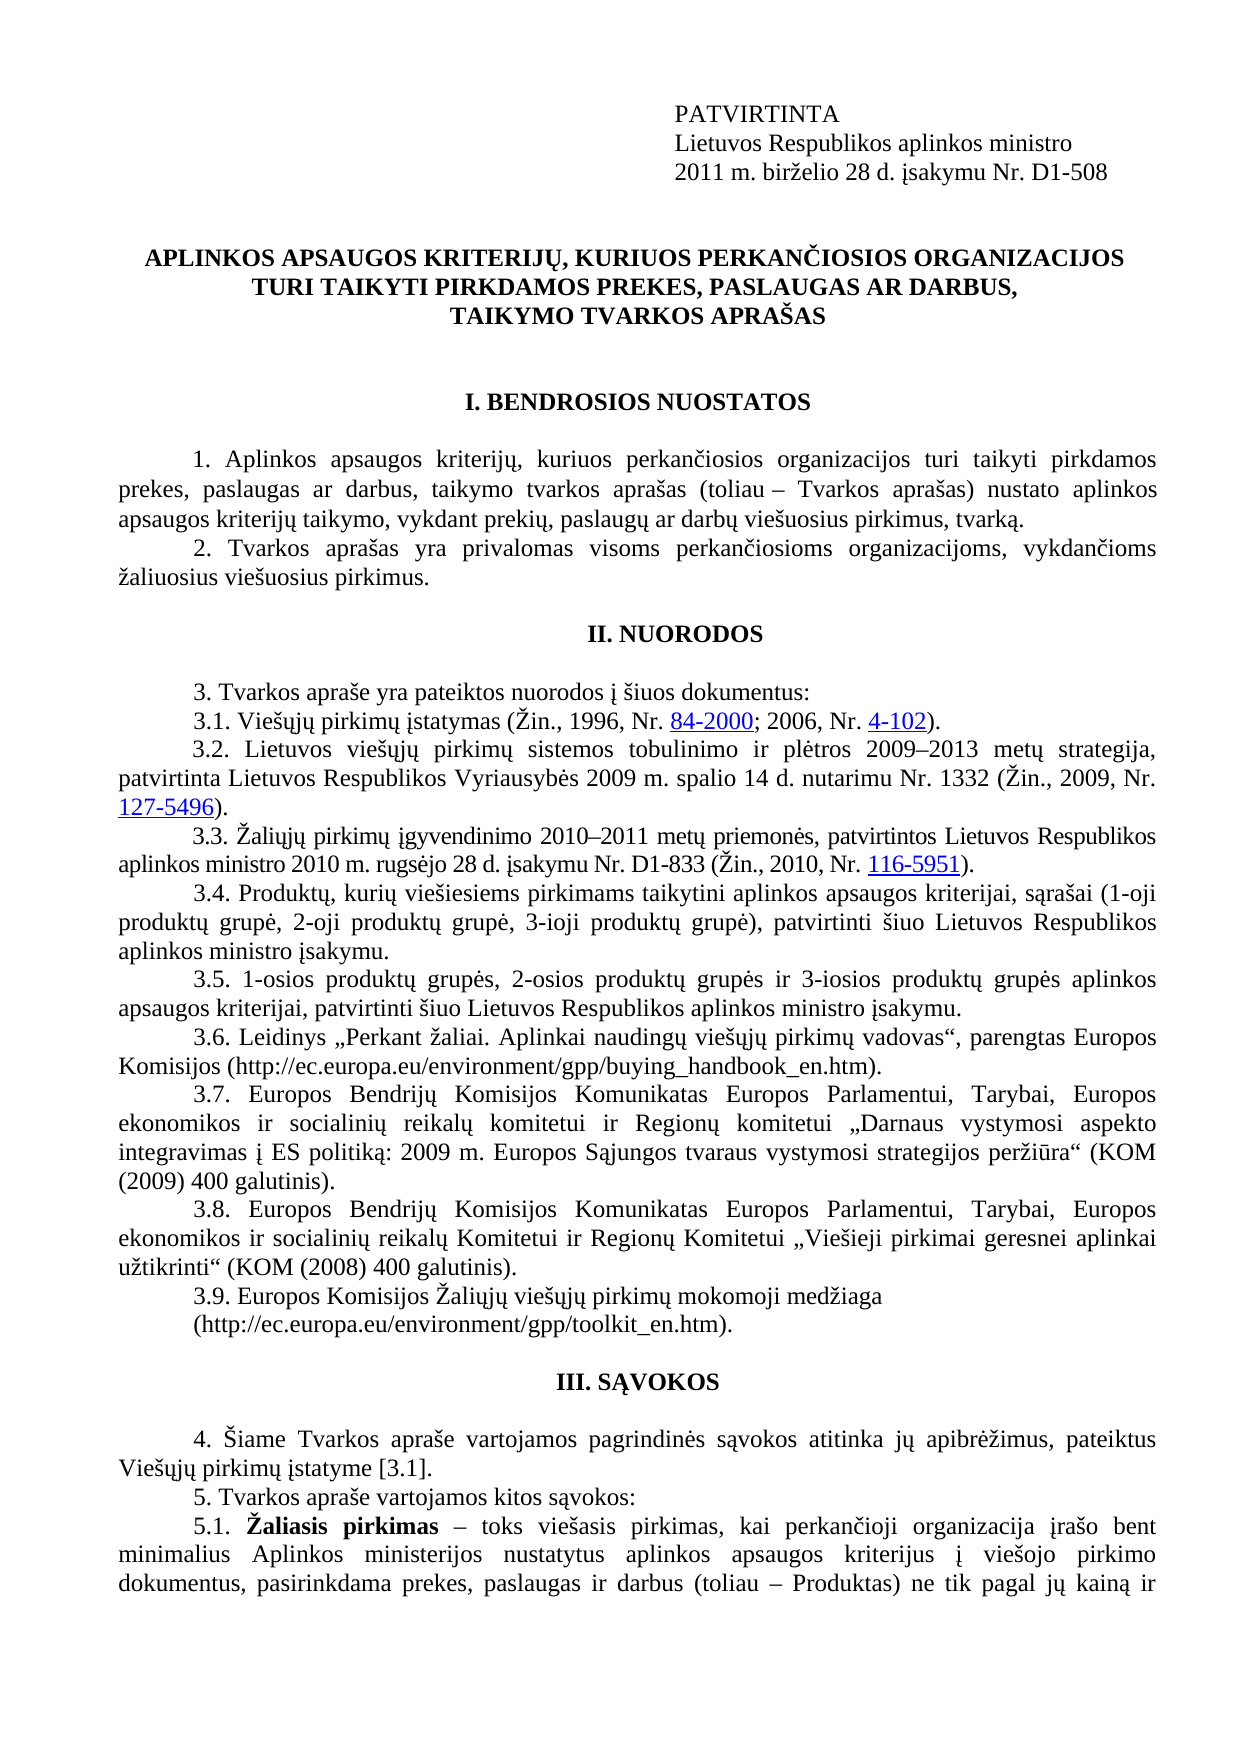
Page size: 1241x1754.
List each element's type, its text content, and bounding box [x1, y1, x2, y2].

text 1. Aplinkos apsaugos kriterijų, kuriuos perkančiosios organizacijos turi taikyti pirkdamos prekes, paslaugas ar darbus, taikymo tvarkos aprašas (toliau – Tvarkos aprašas) nustato aplinkos apsaugos kriterijų taikymo, vykdant prekių, paslaugų ar darbų viešuosius pirkimus, tvarką. [118, 444, 1157, 533]
text 3. Tvarkos apraše yra pateiktos nuorodos į šiuos dokumentus: [118, 677, 1157, 706]
text PATVIRTINTA [674, 99, 1157, 128]
text 2. Tvarkos aprašas yra privalomas visoms perkančiosioms organizacijoms, vykdančioms žaliuosius viešuosius pirkimus. [118, 533, 1157, 591]
text III. SĄVOKOS [118, 1367, 1157, 1396]
text 2011 m. birželio 28 d. įsakymu Nr. D1-508 [674, 157, 1157, 186]
text 5. Tvarkos apraše vartojamos kitos sąvokos: [118, 1482, 1157, 1511]
text 3.7. Europos Bendrijų Komisijos Komunikatas Europos Parlamentui, Tarybai, Europos ekonomikos ir socialinių reikalų komitetui ir Regionų komitetui „Darnaus vystymosi aspekto integravimas į ES politiką: 2009 m. Europos Sąjungos tvaraus vystymosi strategijos peržiūra“ (KOM (2009) 400 galutinis). [118, 1079, 1157, 1194]
text 3.2. Lietuvos viešųjų pirkimų sistemos tobulinimo ir plėtros 2009–2013 metų strategija, patvirtinta Lietuvos Respublikos Vyriausybės 2009 m. spalio 14 d. nutarimu Nr. 1332 (Žin., 2009, Nr. 127-5496). [118, 734, 1157, 821]
text APLINKOS APSAUGOS KRITERIJŲ, KURIUOS PERKANČIOSIOS ORGANIZACIJOS [118, 243, 1157, 272]
text 3.9. Europos Komisijos Žaliųjų viešųjų pirkimų mokomoji medžiaga (http://ec.europa.eu/environment/gpp/toolkit_en.htm). [193, 1281, 1157, 1338]
text 3.5. 1-osios produktų grupės, 2-osios produktų grupės ir 3-iosios produktų grupės aplinkos apsaugos kriterijai, patvirtinti šiuo Lietuvos Respublikos aplinkos ministro įsakymu. [118, 964, 1157, 1022]
text 5.1. Žaliasis pirkimas – toks viešasis pirkimas, kai perkančioji organizacija įrašo bent minimalius Aplinkos ministerijos nustatytus aplinkos apsaugos kriterijus į viešojo pirkimo dokumentus, pasirinkdama prekes, paslaugas ir darbus (toliau – Produktas) ne tik pagal jų kainą ir [118, 1511, 1157, 1597]
text TAIKYMO TVARKOS APRAŠAS [118, 301, 1157, 329]
text II. NUORODOS [118, 619, 1157, 648]
text 3.4. Produktų, kurių viešiesiems pirkimams taikytini aplinkos apsaugos kriterijai, sąrašai (1-oji produktų grupė, 2-oji produktų grupė, 3-ioji produktų grupė), patvirtinti šiuo Lietuvos Respublikos aplinkos ministro įsakymu. [118, 878, 1157, 964]
text 3.1. Viešųjų pirkimų įstatymas (Žin., 1996, Nr. 84-2000; 2006, Nr. 4-102). [118, 706, 1157, 734]
text 3.6. Leidinys „Perkant žaliai. Aplinkai naudingų viešųjų pirkimų vadovas“, parengtas Europos Komisijos (http://ec.europa.eu/environment/gpp/buying_handbook_en.htm). [118, 1022, 1157, 1079]
text 3.3. Žaliųjų pirkimų įgyvendinimo 2010–2011 metų priemonės, patvirtintos Lietuvos Respublikos aplinkos ministro 2010 m. rugsėjo 28 d. įsakymu Nr. D1-833 (Žin., 2010, Nr. 116-5951). [118, 821, 1157, 878]
text Lietuvos Respublikos aplinkos ministro [118, 128, 1157, 157]
text 4. Šiame Tvarkos apraše vartojamos pagrindinės sąvokos atitinka jų apibrėžimus, pateiktus Viešųjų pirkimų įstatyme [3.1]. [118, 1424, 1157, 1482]
text 3.8. Europos Bendrijų Komisijos Komunikatas Europos Parlamentui, Tarybai, Europos ekonomikos ir socialinių reikalų Komitetui ir Regionų Komitetui „Viešieji pirkimai geresnei aplinkai užtikrinti“ (KOM (2008) 400 galutinis). [118, 1194, 1157, 1281]
text TURI TAIKYTI PIRKDAMOS PREKES, PASLAUGAS AR DARBUS, [118, 272, 1157, 301]
text I. BENDROSIOS NUOSTATOS [118, 387, 1157, 416]
